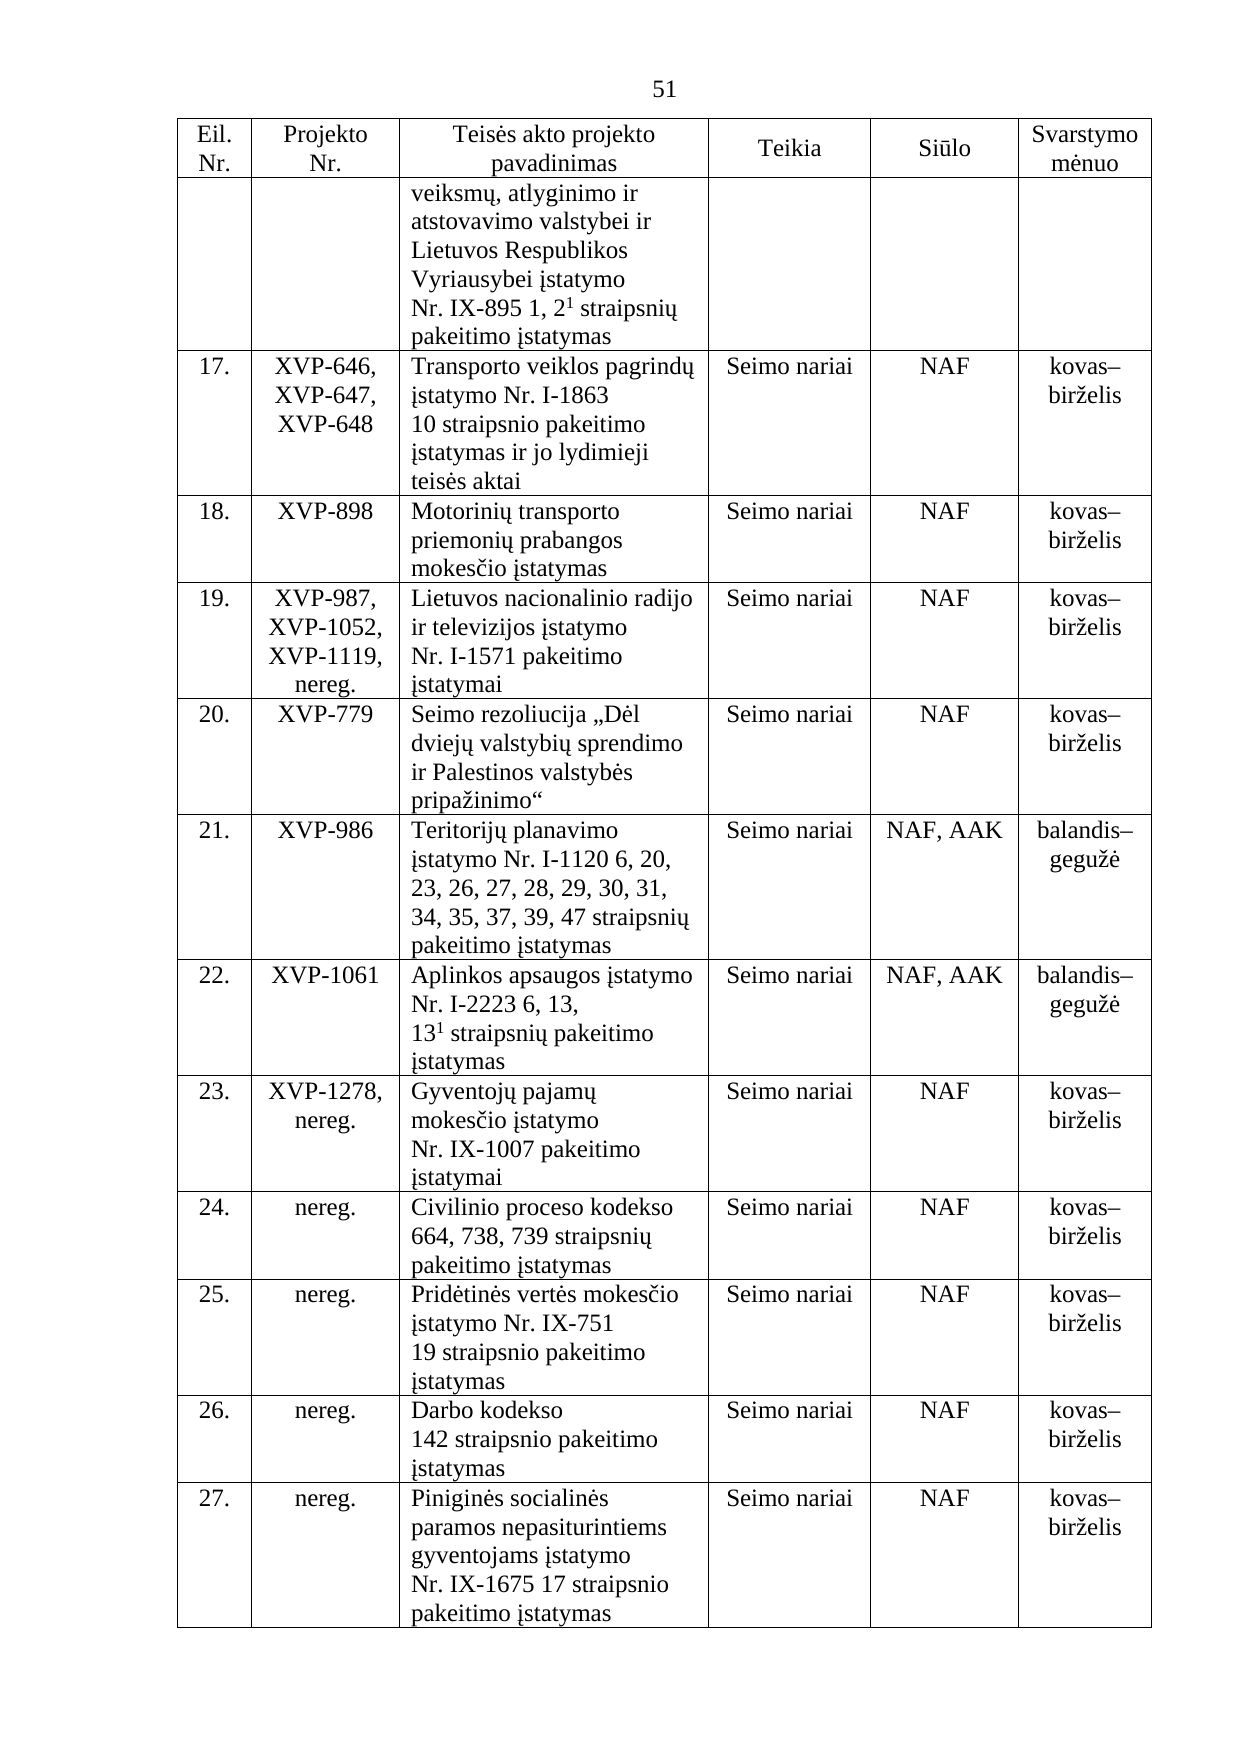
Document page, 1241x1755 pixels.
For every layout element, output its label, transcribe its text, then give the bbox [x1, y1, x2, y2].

table_cell 23. [178, 1076, 251, 1191]
table_cell NAF [871, 1280, 1018, 1394]
table_cell 20. [178, 699, 251, 814]
table_cell Gyventojų pajamų mokesčio įstatymo Nr. IX-1007 pakeitimo įstatymai [400, 1076, 708, 1191]
table_cell [709, 178, 870, 350]
table_cell NAF [871, 1076, 1018, 1191]
table_cell NAF [871, 1192, 1018, 1278]
table_header Teikia [709, 119, 870, 177]
table_cell NAF [871, 699, 1018, 814]
table_cell XVP-987, XVP-1052, XVP-1119, nereg. [252, 583, 399, 698]
table_cell 17. [178, 351, 251, 495]
table_cell kovas–birželis [1019, 1192, 1151, 1278]
table_cell NAF [871, 1483, 1018, 1627]
table_cell Pridėtinės vertės mokesčio įstatymo Nr. IX-751 19 straipsnio pakeitimo įstatymas [400, 1280, 708, 1394]
table_cell nereg. [252, 1192, 399, 1278]
table_cell Aplinkos apsaugos įstatymo Nr. I-2223 6, 13, 131 straipsnių pakeitimo įstatymas [400, 960, 708, 1075]
table_cell Darbo kodekso 142 straipsnio pakeitimo įstatymas [400, 1396, 708, 1482]
table_cell Seimo nariai [709, 1396, 870, 1482]
table_cell kovas–birželis [1019, 1396, 1151, 1482]
table_cell 19. [178, 583, 251, 698]
table_cell Seimo rezoliucija „Dėl dviejų valstybių sprendimo ir Palestinos valstybės pripažinimo“ [400, 699, 708, 814]
table_header Teisės akto projekto pavadinimas [400, 119, 708, 177]
table_cell NAF [871, 496, 1018, 582]
table_cell kovas–birželis [1019, 351, 1151, 495]
table_cell Seimo nariai [709, 583, 870, 698]
table_cell Teritorijų planavimo įstatymo Nr. I-1120 6, 20, 23, 26, 27, 28, 29, 30, 31, 34, 35, 37, 39, 47 straipsnių pakeitimo įstatymas [400, 815, 708, 959]
table_cell Seimo nariai [709, 496, 870, 582]
table_cell Motorinių transporto priemonių prabangos mokesčio įstatymas [400, 496, 708, 582]
table_cell 18. [178, 496, 251, 582]
table_cell [871, 178, 1018, 350]
table_cell 25. [178, 1280, 251, 1394]
table_cell kovas–birželis [1019, 583, 1151, 698]
table_header Eil. Nr. [178, 119, 251, 177]
table_cell XVP-986 [252, 815, 399, 959]
table_cell nereg. [252, 1280, 399, 1394]
table_cell 21. [178, 815, 251, 959]
table_cell XVP-779 [252, 699, 399, 814]
table_cell Lietuvos nacionalinio radijo ir televizijos įstatymo Nr. I-1571 pakeitimo įstatymai [400, 583, 708, 698]
table_cell NAF, AAK [871, 815, 1018, 959]
table_cell XVP-1061 [252, 960, 399, 1075]
table_cell kovas–birželis [1019, 1483, 1151, 1627]
table_cell 22. [178, 960, 251, 1075]
table_cell Seimo nariai [709, 1192, 870, 1278]
table_cell veiksmų, atlyginimo ir atstovavimo valstybei ir Lietuvos Respublikos Vyriausybei įstatymo Nr. IX-895 1, 21 straipsnių pakeitimo įstatymas [400, 178, 708, 350]
table_cell kovas–birželis [1019, 496, 1151, 582]
table_cell XVP-898 [252, 496, 399, 582]
table_header Siūlo [871, 119, 1018, 177]
table_cell Seimo nariai [709, 1076, 870, 1191]
table_cell [178, 178, 251, 350]
table_header Projekto Nr. [252, 119, 399, 177]
table_cell NAF [871, 1396, 1018, 1482]
table_cell Seimo nariai [709, 1483, 870, 1627]
table_cell Seimo nariai [709, 815, 870, 959]
table_cell 26. [178, 1396, 251, 1482]
table_cell 27. [178, 1483, 251, 1627]
table_cell Civilinio proceso kodekso 664, 738, 739 straipsnių pakeitimo įstatymas [400, 1192, 708, 1278]
table_cell Seimo nariai [709, 699, 870, 814]
table_cell Seimo nariai [709, 960, 870, 1075]
table_cell Seimo nariai [709, 1280, 870, 1394]
table_cell kovas–birželis [1019, 699, 1151, 814]
table_cell balandis–gegužė [1019, 960, 1151, 1075]
table_cell [1019, 178, 1151, 350]
table_cell nereg. [252, 1396, 399, 1482]
table_cell XVP-1278, nereg. [252, 1076, 399, 1191]
table_cell kovas–birželis [1019, 1280, 1151, 1394]
table_cell XVP-646, XVP-647, XVP-648 [252, 351, 399, 495]
table_cell [252, 178, 399, 350]
table_cell NAF [871, 583, 1018, 698]
table_cell Piniginės socialinės paramos nepasiturintiems gyventojams įstatymo Nr. IX-1675 17 straipsnio pakeitimo įstatymas [400, 1483, 708, 1627]
table_cell 24. [178, 1192, 251, 1278]
table_cell NAF [871, 351, 1018, 495]
table_cell nereg. [252, 1483, 399, 1627]
table_cell balandis–gegužė [1019, 815, 1151, 959]
table_cell NAF, AAK [871, 960, 1018, 1075]
table_cell kovas–birželis [1019, 1076, 1151, 1191]
table_header Svarstymo mėnuo [1019, 119, 1151, 177]
table_cell Seimo nariai [709, 351, 870, 495]
table_cell Transporto veiklos pagrindų įstatymo Nr. I-1863 10 straipsnio pakeitimo įstatymas ir jo lydimieji teisės aktai [400, 351, 708, 495]
